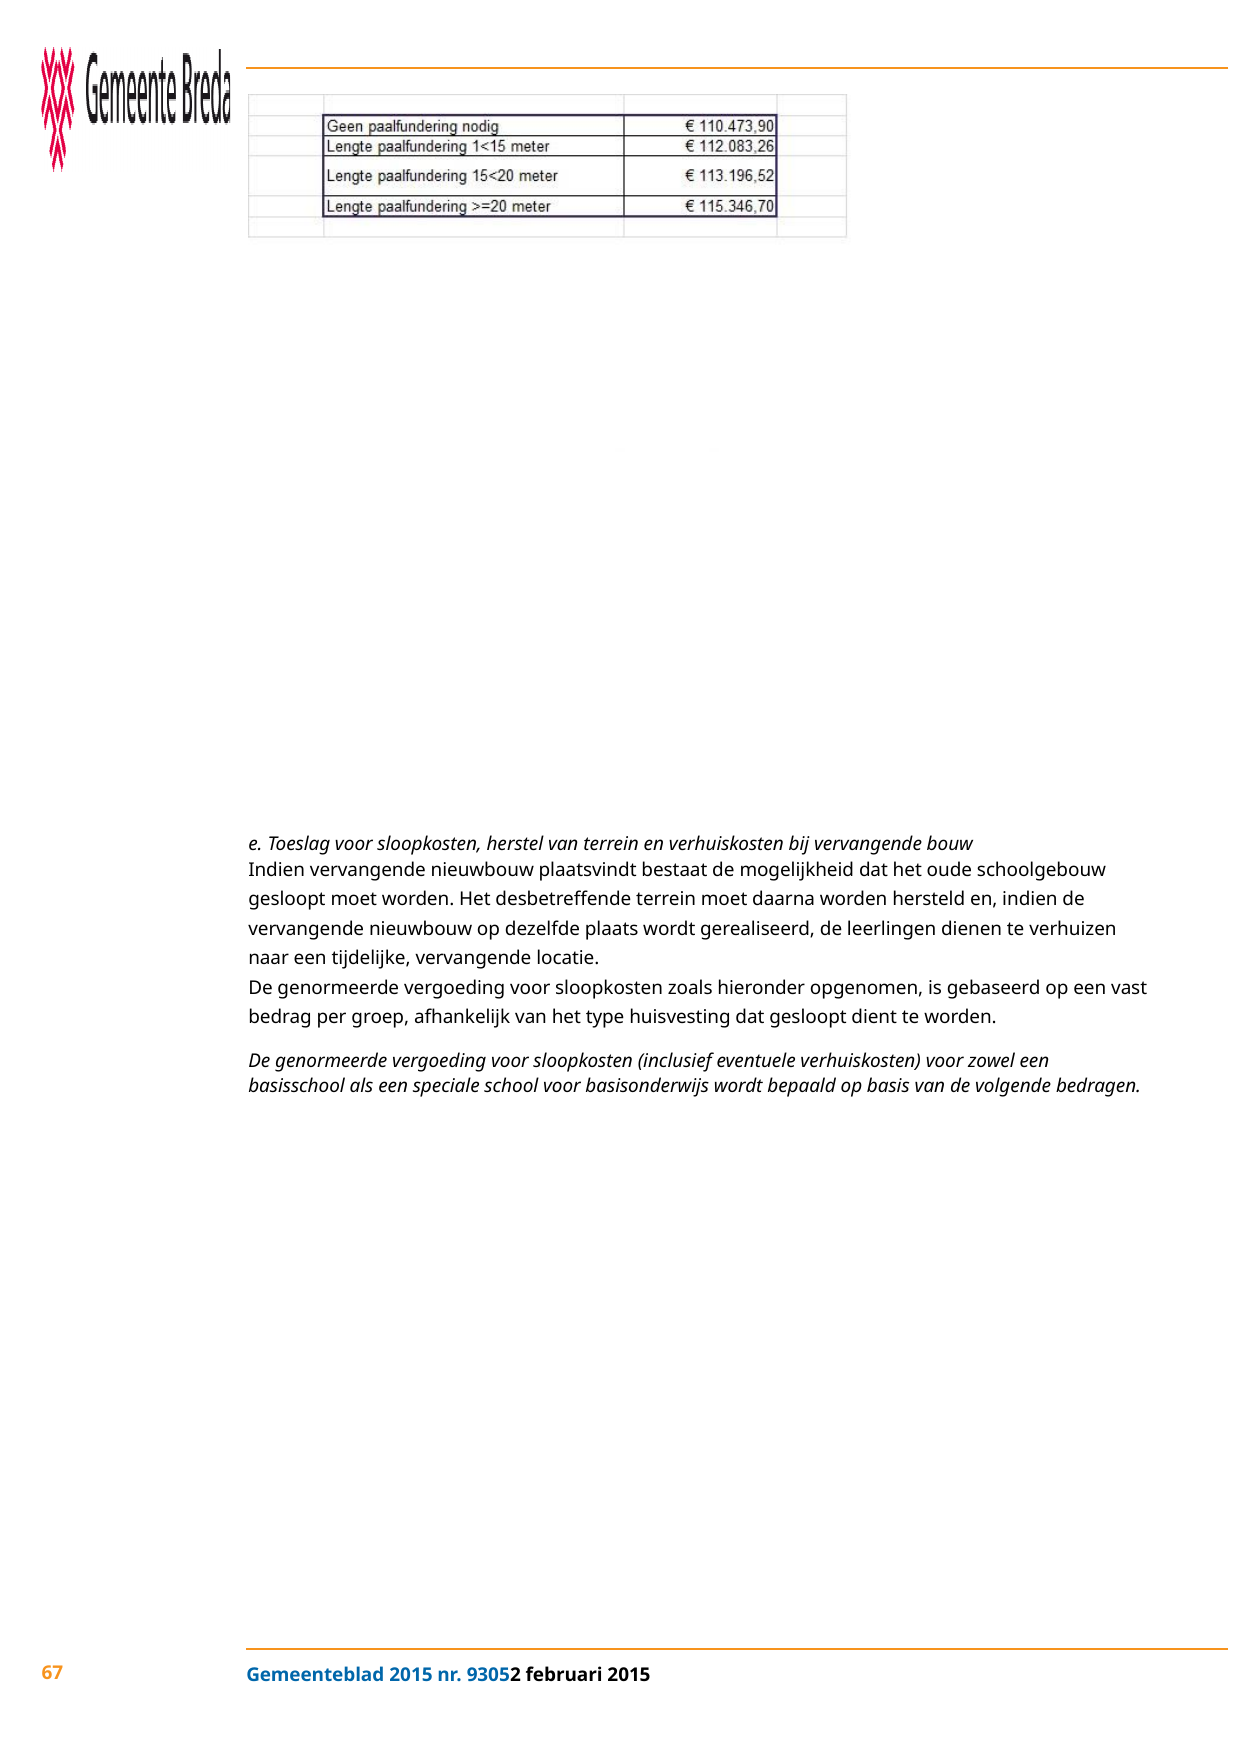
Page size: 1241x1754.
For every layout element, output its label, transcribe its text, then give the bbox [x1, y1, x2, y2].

text De genormeerde vergoeding voor sloopkosten (inclusief eventuele verhuiskosten) voor zowel een basisschool als een speciale school voor basisonderwijs wordt bepaald op basis van de volgende bedragen. [248, 1047, 1152, 1098]
text e. Toeslag voor sloopkosten, herstel van terrein en verhuiskosten bij vervangende bouw [248, 830, 1152, 856]
picture [41, 47, 231, 172]
text Indien vervangende nieuwbouw plaatsvindt bestaat de mogelijkheid dat het oude schoolgebouw gesloopt moet worden. Het desbetreffende terrein moet daarna worden hersteld en, indien de vervangende nieuwbouw op dezelfde plaats wordt gerealiseerd, de leerlingen dienen te verhuizen naar een tijdelijke, vervangende locatie. [248, 856, 1152, 970]
picture [248, 94, 1152, 817]
text De genormeerde vergoeding voor sloopkosten zoals hieronder opgenomen, is gebaseerd op een vast bedrag per groep, afhankelijk van het type huisvesting dat gesloopt dient te worden. [248, 974, 1152, 1029]
